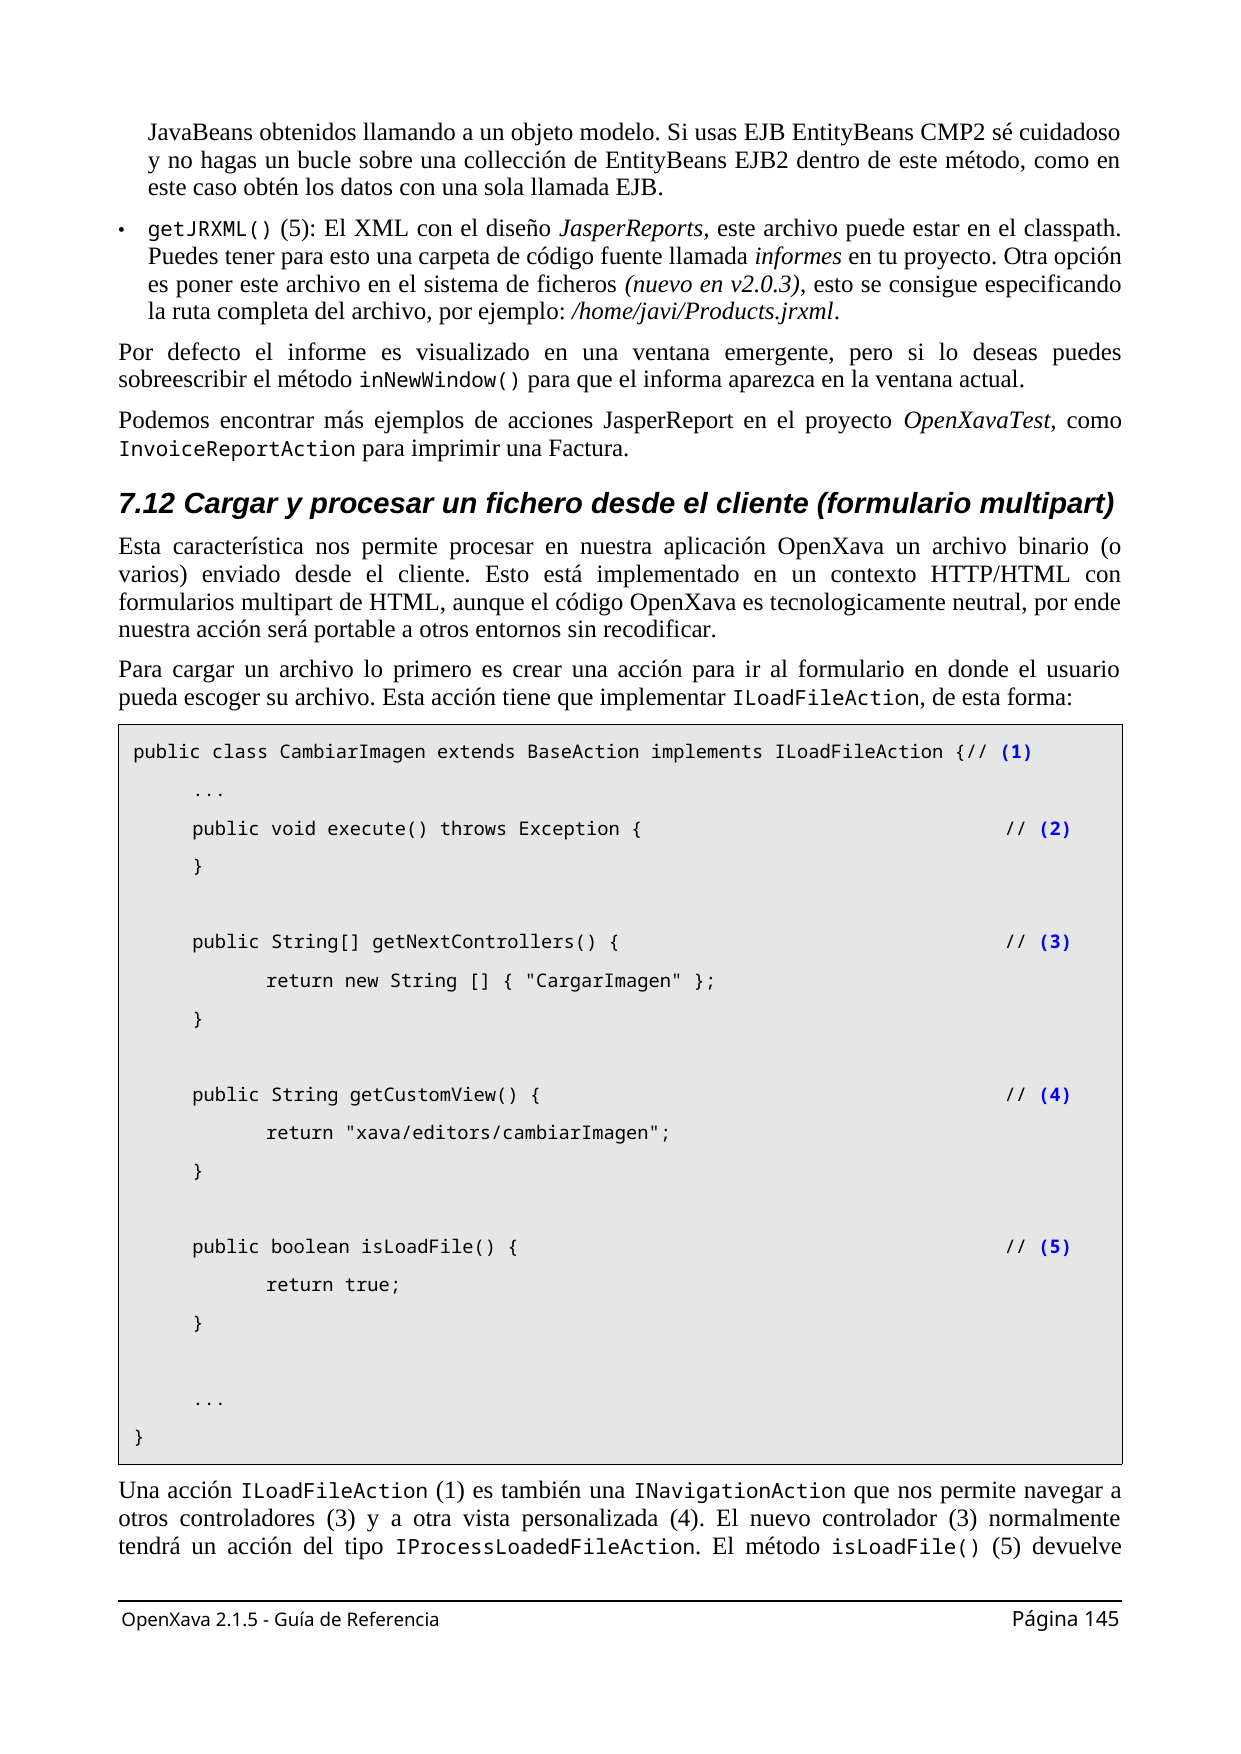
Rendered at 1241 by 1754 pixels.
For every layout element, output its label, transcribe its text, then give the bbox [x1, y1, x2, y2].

text } [119, 1408, 1122, 1464]
text public String[] getNextControllers() { // (3) [119, 914, 1122, 952]
text Una acción ILoadFileAction (1) es también una INavigationAction que nos permite navegar a otros controladores (3) y a otra vista personalizada (4). El nuevo controlador (3) normalmente tendrá un acción del tipo IProcessLoadedFileAction. El método isLoadFile() (5) devuelve [118, 1476, 1122, 1560]
list JavaBeans obtenidos llamando a un objeto modelo. Si usas EJB EntityBeans CMP2 sé cuidadoso y no hagas un bucle sobre una collección de EntityBeans EJB2 dentro de este método, como en este caso obtén los datos con una sola llamada EJB. [118, 118, 1122, 201]
text public void execute() throws Exception { // (2) [119, 800, 1122, 838]
text Podemos encontrar más ejemplos de acciones JasperReport en el proyecto OpenXavaTest, como InvoiceReportAction para imprimir una Factura. [118, 406, 1122, 462]
text return "xava/editors/cambiarImagen"; [119, 1104, 1122, 1142]
text Esta característica nos permite procesar en nuestra aplicación OpenXava un archivo binario (o varios) enviado desde el cliente. Esto está implementado en un contexto HTTP/HTML con formularios multipart de HTML, aunque el código OpenXava es tecnologicamente neutral, por ende nuestra acción será portable a otros entornos sin recodificar. [118, 532, 1122, 643]
text } [119, 1294, 1122, 1332]
text public boolean isLoadFile() { // (5) [119, 1218, 1122, 1256]
list getJRXML() (5): El XML con el diseño JasperReports, este archivo puede estar en el classpath. Puedes tener para esto una carpeta de código fuente llamada informes en tu proyecto. Otra opción es poner este archivo en el sistema de ficheros (nuevo en v2.0.3), esto se consigue especificando la ruta completa del archivo, por ejemplo: /home/javi/Products.jrxml. [118, 214, 1122, 325]
text Por defecto el informe es visualizado en una ventana emergente, pero si lo deseas puedes sobreescribir el método inNewWindow() para que el informa aparezca en la ventana actual. [118, 338, 1122, 393]
text ... [119, 1370, 1122, 1408]
text ... [119, 762, 1122, 800]
text return new String [] { "CargarImagen" }; [119, 952, 1122, 990]
text } [119, 1142, 1122, 1180]
text Para cargar un archivo lo primero es crear una acción para ir al formulario en donde el usuario pueda escoger su archivo. Esta acción tiene que implementar ILoadFileAction, de esta forma: [118, 656, 1122, 711]
text } [119, 838, 1122, 876]
text } [119, 990, 1122, 1028]
text return true; [119, 1256, 1122, 1294]
subtitle Cargar y procesar un fichero desde el cliente (formulario multipart) [118, 487, 1122, 520]
text public String getCustomView() { // (4) [119, 1066, 1122, 1104]
text public class CambiarImagen extends BaseAction implements ILoadFileAction {// (1) [119, 725, 1122, 762]
